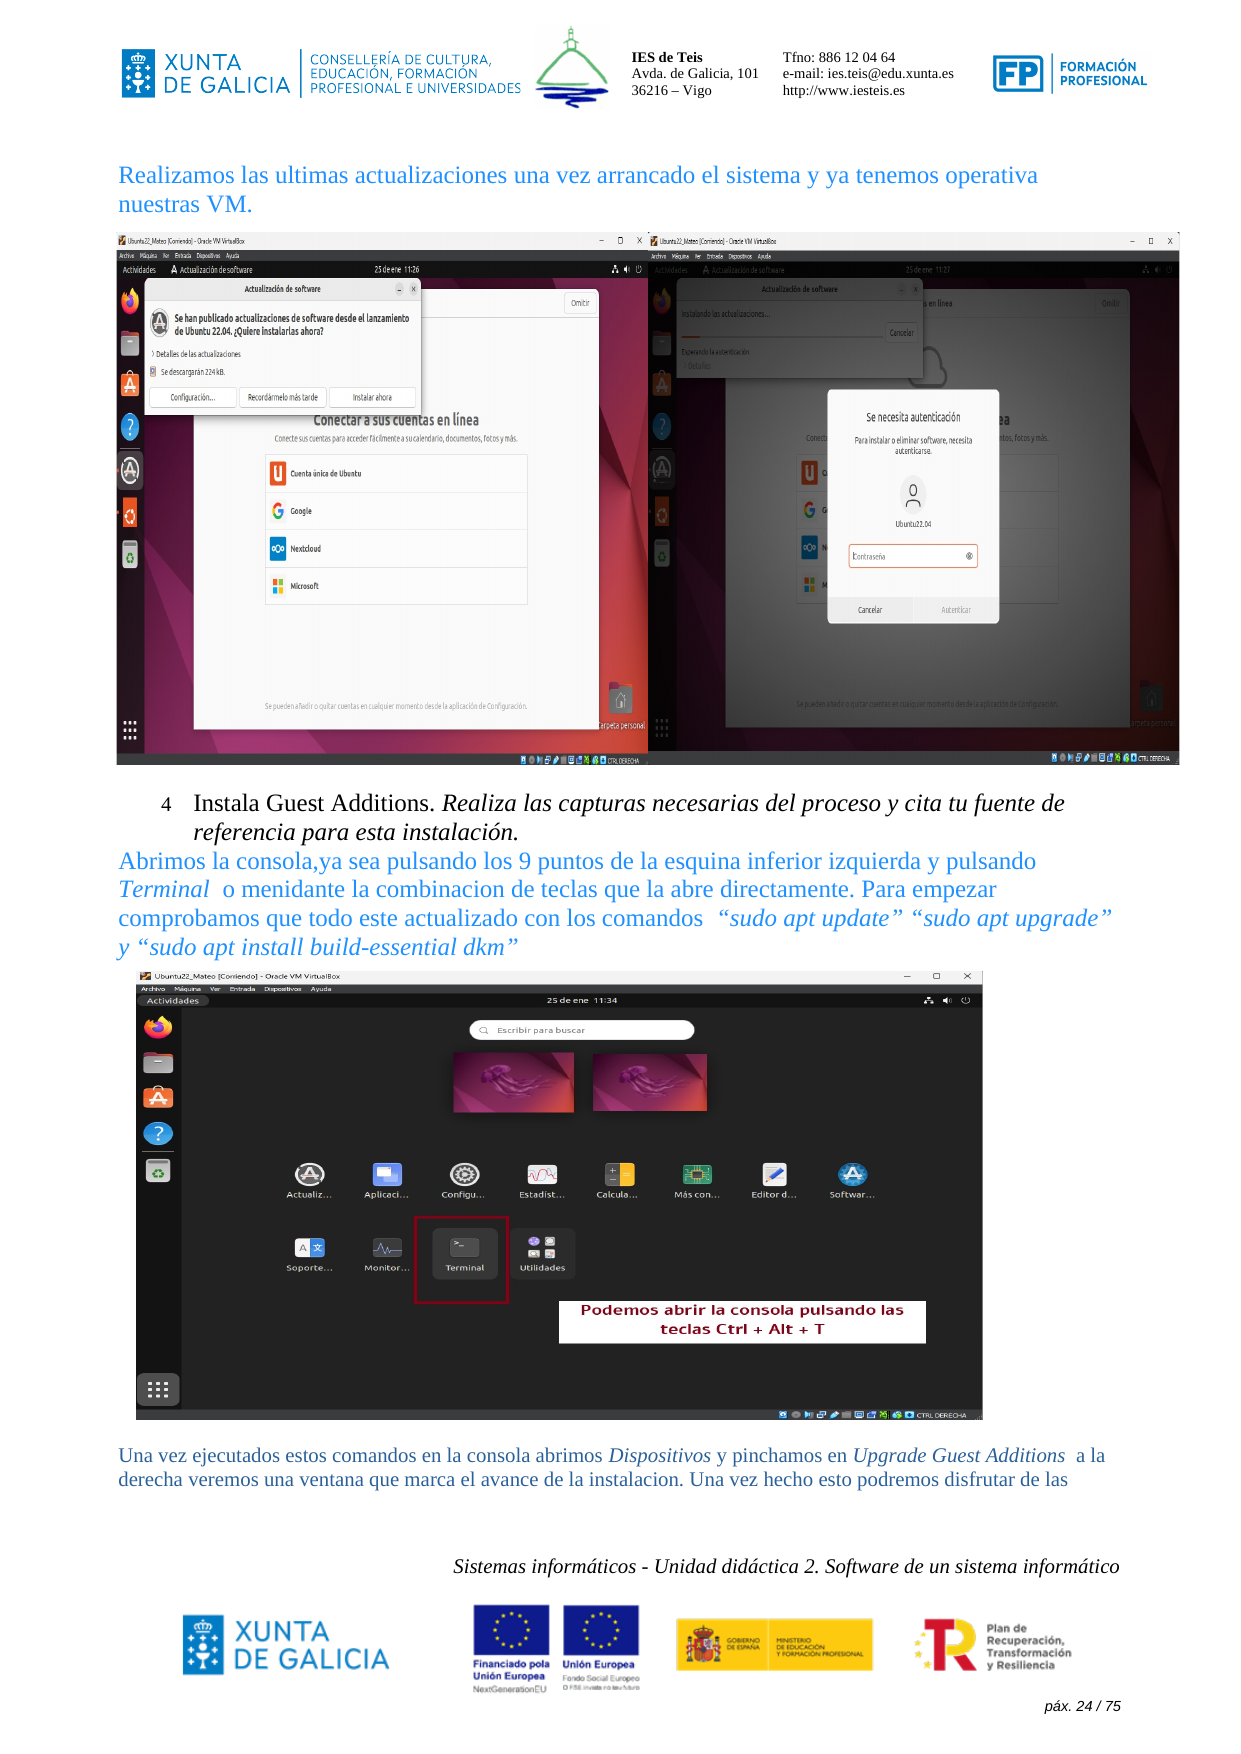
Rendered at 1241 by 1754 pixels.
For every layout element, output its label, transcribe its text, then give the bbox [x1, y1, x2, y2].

text Abrimos la consola,ya sea pulsando los 9 puntos de la esquina inferior izquierda y pulsando Terminal o menidante la combinacion de teclas que la abre directamente. Para empezar comprobamos que todo este actualizado con los comandos “sudo apt update” “sudo apt upgrade” y “sudo apt install build-essential dkm” [118, 846, 1122, 961]
text Una vez ejecutados estos comandos en la consola abrimos Dispositivos y pinchamos en Upgrade Guest Additions a la derecha veremos una ventana que marca el avance de la instalacion. Una vez hecho esto podremos disfrutar de las [118, 1443, 1122, 1491]
picture [136, 971, 983, 1420]
picture [182, 1593, 1085, 1700]
list Instala Guest Additions. Realiza las capturas necesarias del proceso y cita tu fuente de referencia para esta instalación. [156, 788, 1122, 846]
picture [989, 50, 1153, 97]
picture [121, 49, 521, 98]
picture [534, 25, 611, 110]
text Realizamos las ultimas actualizaciones una vez arrancado el sistema y ya tenemos operativa nuestras VM. [118, 160, 1122, 218]
picture [116, 232, 1180, 765]
